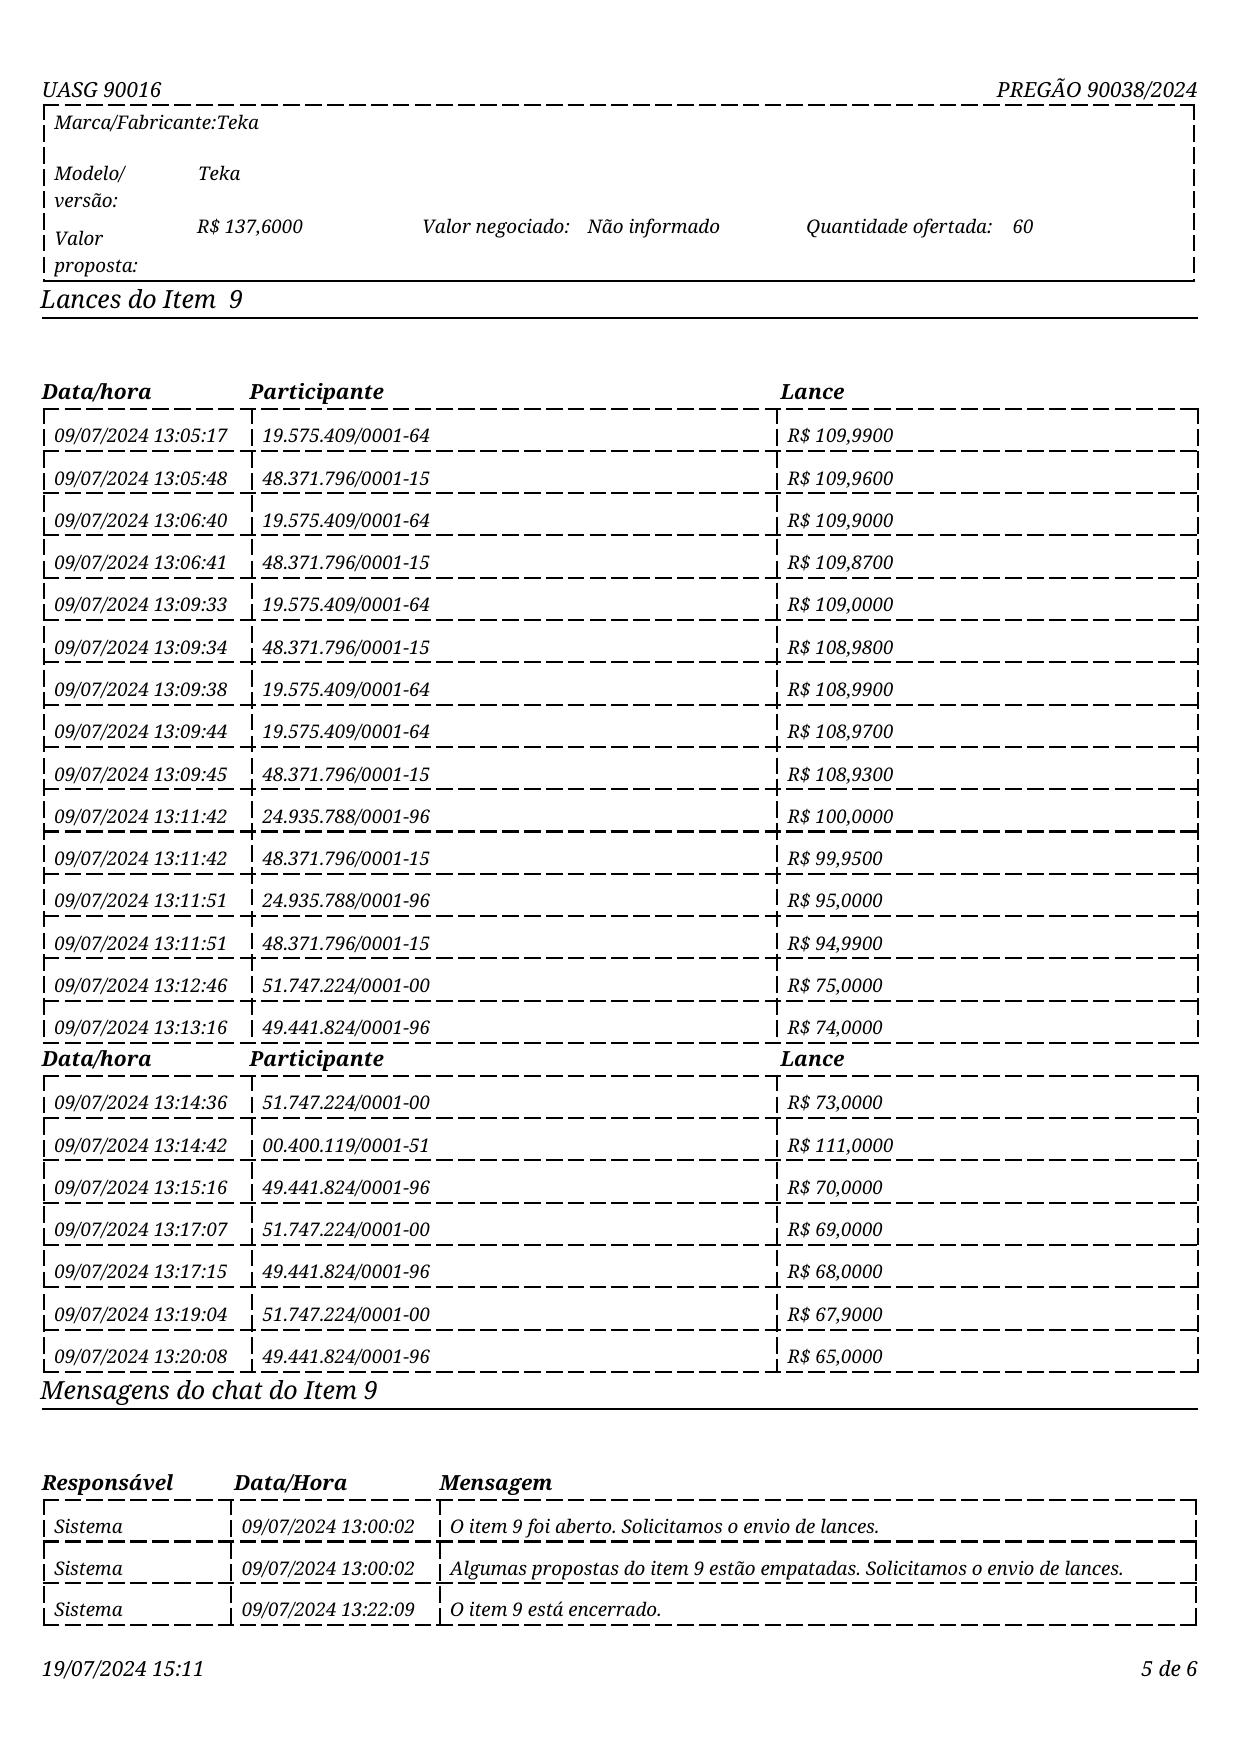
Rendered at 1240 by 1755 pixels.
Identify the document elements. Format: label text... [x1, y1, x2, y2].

table_cell [1068, 104, 1194, 156]
table_cell [577, 156, 787, 207]
table_cell [788, 104, 1068, 156]
table_cell 19.575.409/0001-64 [252, 492, 777, 534]
table_cell 09/07/2024 13:06:41 [44, 534, 252, 577]
table_cell R$ 67,9000 [777, 1286, 1198, 1328]
table_cell 48.371.796/0001-15 [252, 619, 777, 661]
table_cell R$ 137,6000 Valor negociado: [186, 207, 577, 280]
text Mensagens do chat do Item 9 [40, 1373, 1200, 1407]
table_cell 09/07/2024 13:05:48 [44, 450, 252, 492]
table_cell [788, 156, 1068, 207]
table_cell R$ 108,9900 [777, 661, 1198, 703]
table_cell 48.371.796/0001-15 [252, 534, 777, 577]
table_cell R$ 111,0000 [777, 1117, 1198, 1159]
table_cell 09/07/2024 13:11:42 [44, 830, 252, 873]
table_cell 49.441.824/0001-96 [252, 1329, 777, 1371]
table_cell 48.371.796/0001-15 [252, 915, 777, 957]
table_cell 49.441.824/0001-96 [252, 1000, 777, 1042]
table_cell 09/07/2024 13:17:07 [44, 1202, 252, 1244]
table_cell 00.400.119/0001-51 [252, 1117, 777, 1159]
table_cell 51.747.224/0001-00 [252, 957, 777, 999]
table_cell R$ 75,0000 [777, 957, 1198, 999]
table_cell O item 9 está encerrado. [440, 1582, 1196, 1624]
table_cell 09/07/2024 13:09:45 [44, 746, 252, 788]
table_header 51.747.224/0001-00 [252, 1075, 777, 1117]
table_cell 48.371.796/0001-15 [252, 450, 777, 492]
table_header R$ 109,9900 [777, 408, 1198, 450]
table_cell R$ 99,9500 [777, 830, 1198, 873]
table_cell R$ 95,0000 [777, 873, 1198, 915]
table_cell 09/07/2024 13:20:08 [44, 1329, 252, 1371]
table_cell Sistema [44, 1540, 231, 1582]
table_cell R$ 108,9700 [777, 704, 1198, 746]
table_header R$ 73,0000 [777, 1075, 1198, 1117]
table_cell [1068, 156, 1194, 207]
table_cell 09/07/2024 13:19:04 [44, 1286, 252, 1328]
table_cell R$ 108,9800 [777, 619, 1198, 661]
table_cell 09/07/2024 13:06:40 [44, 492, 252, 534]
table_cell 60 [1002, 207, 1068, 280]
table_cell 49.441.824/0001-96 [252, 1159, 777, 1202]
table_cell R$ 109,8700 [777, 534, 1198, 577]
table_header 19.575.409/0001-64 [252, 408, 777, 450]
table_cell 09/07/2024 13:11:51 [44, 873, 252, 915]
table_cell 09/07/2024 13:09:33 [44, 577, 252, 619]
text Lances do Item 9 [40, 282, 1200, 316]
text Data/hora Participante Lance [42, 377, 1200, 405]
table_cell 51.747.224/0001-00 [252, 1202, 777, 1244]
table_cell R$ 74,0000 [777, 1000, 1198, 1042]
text Data/hora Participante Lance [42, 1044, 1200, 1072]
table_header O item 9 foi aberto. Solicitamos o envio de lances. [440, 1499, 1196, 1540]
table_cell 09/07/2024 13:13:16 [44, 1000, 252, 1042]
table_cell Não informado [577, 207, 787, 280]
table_cell R$ 69,0000 [777, 1202, 1198, 1244]
table_cell 09/07/2024 13:09:38 [44, 661, 252, 703]
table_cell Algumas propostas do item 9 estão empatadas. Solicitamos o envio de lances. [440, 1540, 1196, 1582]
table_cell R$ 94,9900 [777, 915, 1198, 957]
table_cell R$ 109,9000 [777, 492, 1198, 534]
table_cell R$ 109,9600 [777, 450, 1198, 492]
table_cell 09/07/2024 13:12:46 [44, 957, 252, 999]
table_cell [1068, 207, 1194, 280]
text Responsável Data/Hora Mensagem [42, 1468, 1200, 1496]
table_cell 09/07/2024 13:00:02 [231, 1540, 439, 1582]
table_cell Sistema [44, 1582, 231, 1624]
table_cell Quantidade ofertada: [788, 207, 1002, 280]
table_cell 09/07/2024 13:09:34 [44, 619, 252, 661]
table_cell 09/07/2024 13:14:42 [44, 1117, 252, 1159]
table_cell Marca/Fabricante: Teka [44, 104, 577, 156]
table_cell [577, 104, 787, 156]
table_cell 19.575.409/0001-64 [252, 661, 777, 703]
table_cell 24.935.788/0001-96 [252, 788, 777, 830]
table_cell 09/07/2024 13:17:15 [44, 1244, 252, 1286]
table_cell 19.575.409/0001-64 [252, 577, 777, 619]
table_cell 09/07/2024 13:11:51 [44, 915, 252, 957]
table_cell 09/07/2024 13:09:44 [44, 704, 252, 746]
table_cell R$ 70,0000 [777, 1159, 1198, 1202]
table_cell 19.575.409/0001-64 [252, 704, 777, 746]
table_cell R$ 68,0000 [777, 1244, 1198, 1286]
table_header 09/07/2024 13:00:02 [231, 1499, 439, 1540]
table_cell R$ 65,0000 [777, 1329, 1198, 1371]
table_cell Modelo/versão: Valor proposta: [44, 156, 186, 280]
table_cell Teka [186, 156, 577, 207]
table_header 09/07/2024 13:05:17 [44, 408, 252, 450]
table_cell R$ 109,0000 [777, 577, 1198, 619]
table_cell 48.371.796/0001-15 [252, 830, 777, 873]
table_cell 51.747.224/0001-00 [252, 1286, 777, 1328]
table_cell R$ 100,0000 [777, 788, 1198, 830]
table_cell 49.441.824/0001-96 [252, 1244, 777, 1286]
table_cell 09/07/2024 13:11:42 [44, 788, 252, 830]
table_header Sistema [44, 1499, 231, 1540]
table_cell R$ 108,9300 [777, 746, 1198, 788]
table_header 09/07/2024 13:14:36 [44, 1075, 252, 1117]
table_cell 48.371.796/0001-15 [252, 746, 777, 788]
table_cell 24.935.788/0001-96 [252, 873, 777, 915]
table_cell 09/07/2024 13:22:09 [231, 1582, 439, 1624]
table_cell 09/07/2024 13:15:16 [44, 1159, 252, 1202]
